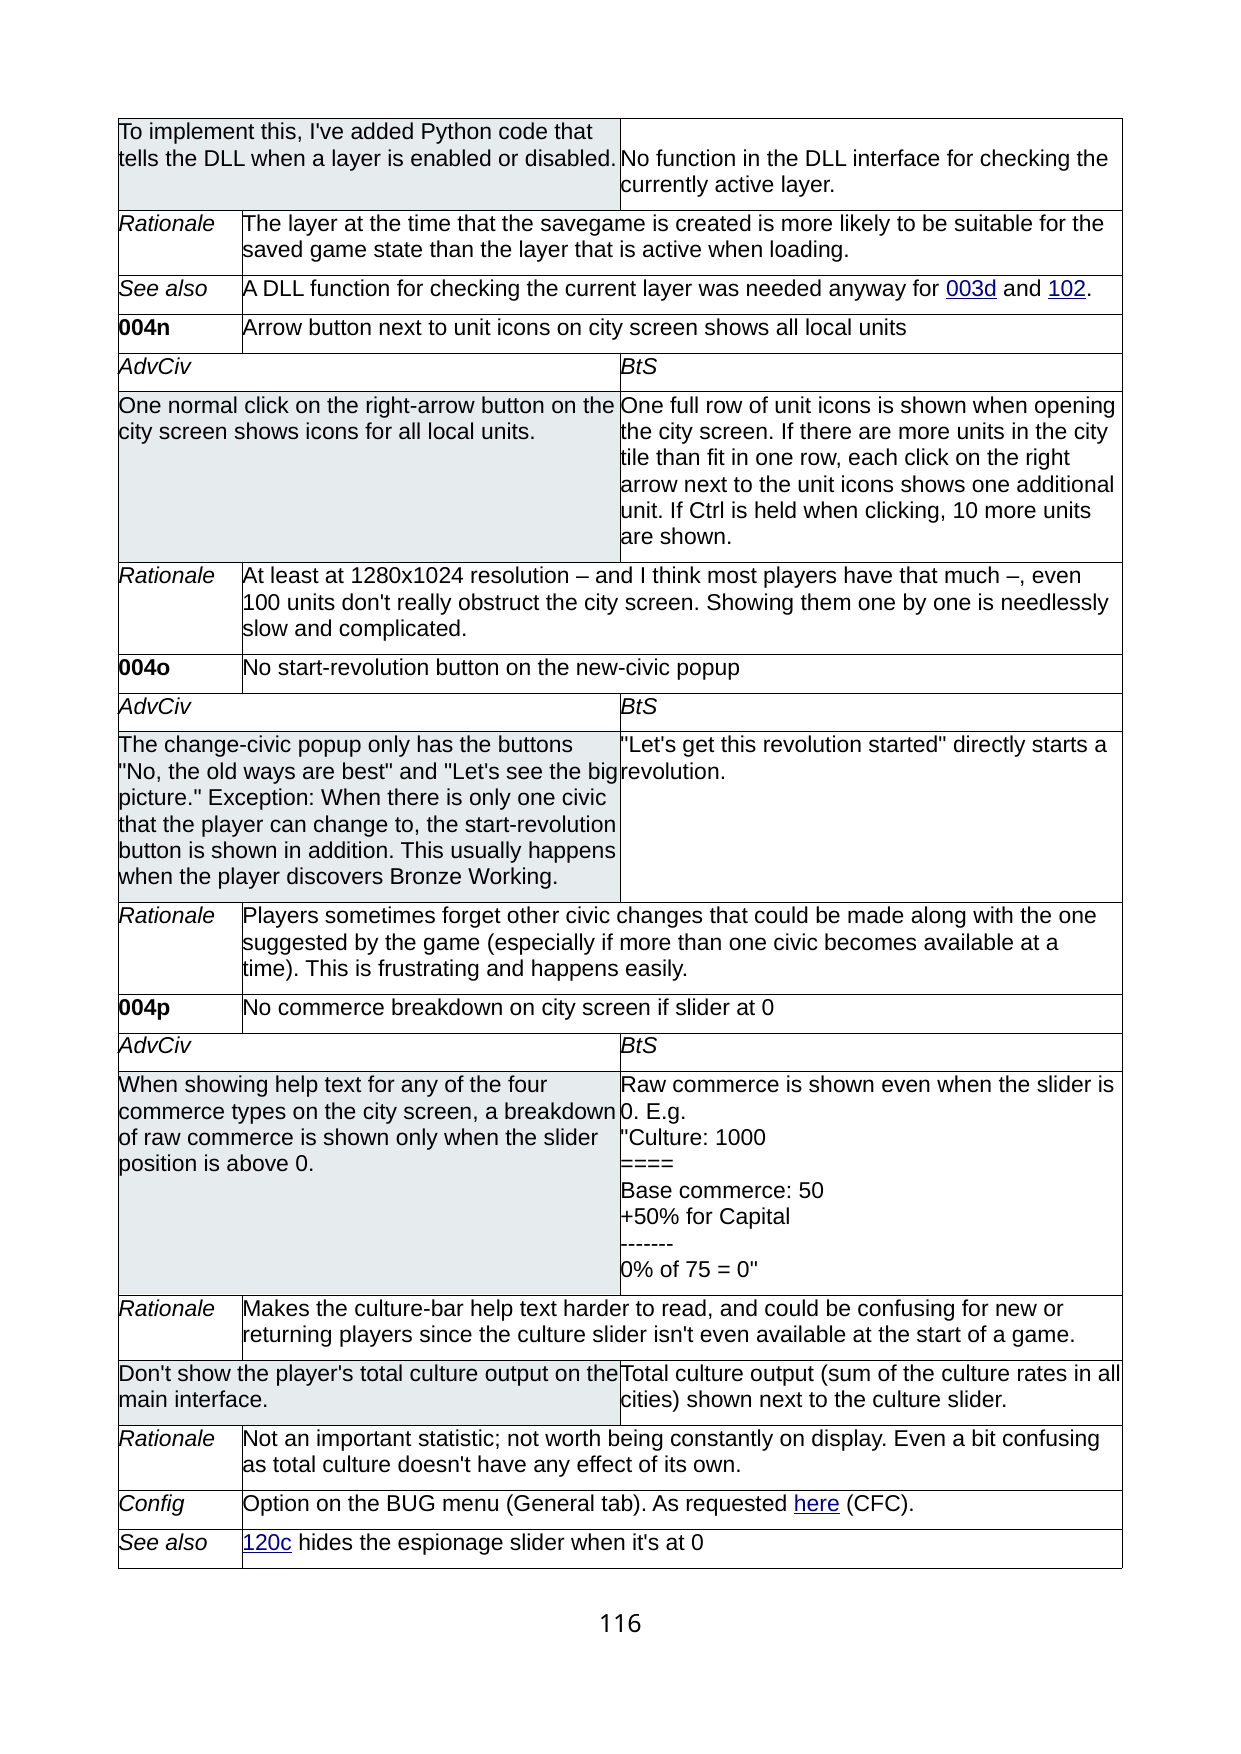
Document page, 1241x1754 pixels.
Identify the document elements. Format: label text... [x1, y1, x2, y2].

table_cell When showing help text for any of the four commerce types on the city screen, a breakdown of raw commerce is shown only when the slider position is above 0. [119, 1072, 620, 1294]
table_cell 004o [119, 655, 242, 692]
table_cell Not an important statistic; not worth being constantly on display. Even a bit confusing as total culture doesn't have any effect of its own. [243, 1426, 1122, 1490]
table_cell Makes the culture-bar help text harder to read, and could be confusing for new or returning players since the culture slider isn't even available at the start of a game. [243, 1296, 1122, 1360]
table_cell One normal click on the right-arrow button on the city screen shows icons for all local units. [119, 392, 620, 562]
table_cell Rationale [119, 563, 242, 654]
table_cell See also [119, 1530, 242, 1568]
table_cell One full row of unit icons is shown when opening the city screen. If there are more units in the city tile than fit in one row, each click on the right arrow next to the unit icons shows one additional unit. If Ctrl is held when clicking, 10 more units are shown. [621, 392, 1122, 562]
table_cell No function in the DLL interface for checking the currently active layer. [621, 119, 1122, 210]
table_cell AdvCiv [119, 354, 620, 391]
table_cell Arrow button next to unit icons on city screen shows all local units [243, 315, 1122, 353]
table_cell See also [119, 276, 242, 314]
table_cell 004n [119, 315, 242, 353]
table_cell Don't show the player's total culture output on the main interface. [119, 1361, 620, 1425]
table_cell The layer at the time that the savegame is created is more likely to be suitable for the saved game state than the layer that is active when loading. [243, 211, 1122, 275]
table_cell "Let's get this revolution started" directly starts a revolution. [621, 732, 1122, 902]
table_cell BtS [621, 694, 1122, 731]
table_cell No commerce breakdown on city screen if slider at 0 [243, 995, 1122, 1032]
table_cell Rationale [119, 903, 242, 993]
table_cell 004p [119, 995, 242, 1032]
table_cell Rationale [119, 1296, 242, 1360]
table_cell Raw commerce is shown even when the slider is 0. E.g. "Culture: 1000 ==== Base commerce: 50 +50% for Capital ------- 0% of 75 = 0" [621, 1072, 1122, 1294]
table_cell BtS [621, 1034, 1122, 1071]
table_cell Option on the BUG menu (General tab). As requested here (CFC). [243, 1491, 1122, 1529]
table_cell Rationale [119, 1426, 242, 1490]
table_cell Players sometimes forget other civic changes that could be made along with the one suggested by the game (especially if more than one civic becomes available at a time). This is frustrating and happens easily. [243, 903, 1122, 993]
table_cell Total culture output (sum of the culture rates in all cities) shown next to the culture slider. [621, 1361, 1122, 1425]
table_cell To implement this, I've added Python code that tells the DLL when a layer is enabled or disabled. [119, 119, 620, 210]
table_cell The change-civic popup only has the buttons "No, the old ways are best" and "Let's see the big picture." Exception: When there is only one civic that the player can change to, the start-revolution button is shown in addition. This usually happens when the player discovers Bronze Working. [119, 732, 620, 902]
table_cell Config [119, 1491, 242, 1529]
table_cell Rationale [119, 211, 242, 275]
table_cell At least at 1280x1024 resolution – and I think most players have that much –, even 100 units don't really obstruct the city screen. Showing them one by one is needlessly slow and complicated. [243, 563, 1122, 654]
table_cell A DLL function for checking the current layer was needed anyway for 003d and 102. [243, 276, 1122, 314]
table_cell No start-revolution button on the new-civic popup [243, 655, 1122, 692]
table_cell 120c hides the espionage slider when it's at 0 [243, 1530, 1122, 1568]
table_cell AdvCiv [119, 694, 620, 731]
table_cell AdvCiv [119, 1034, 620, 1071]
table_cell BtS [621, 354, 1122, 391]
